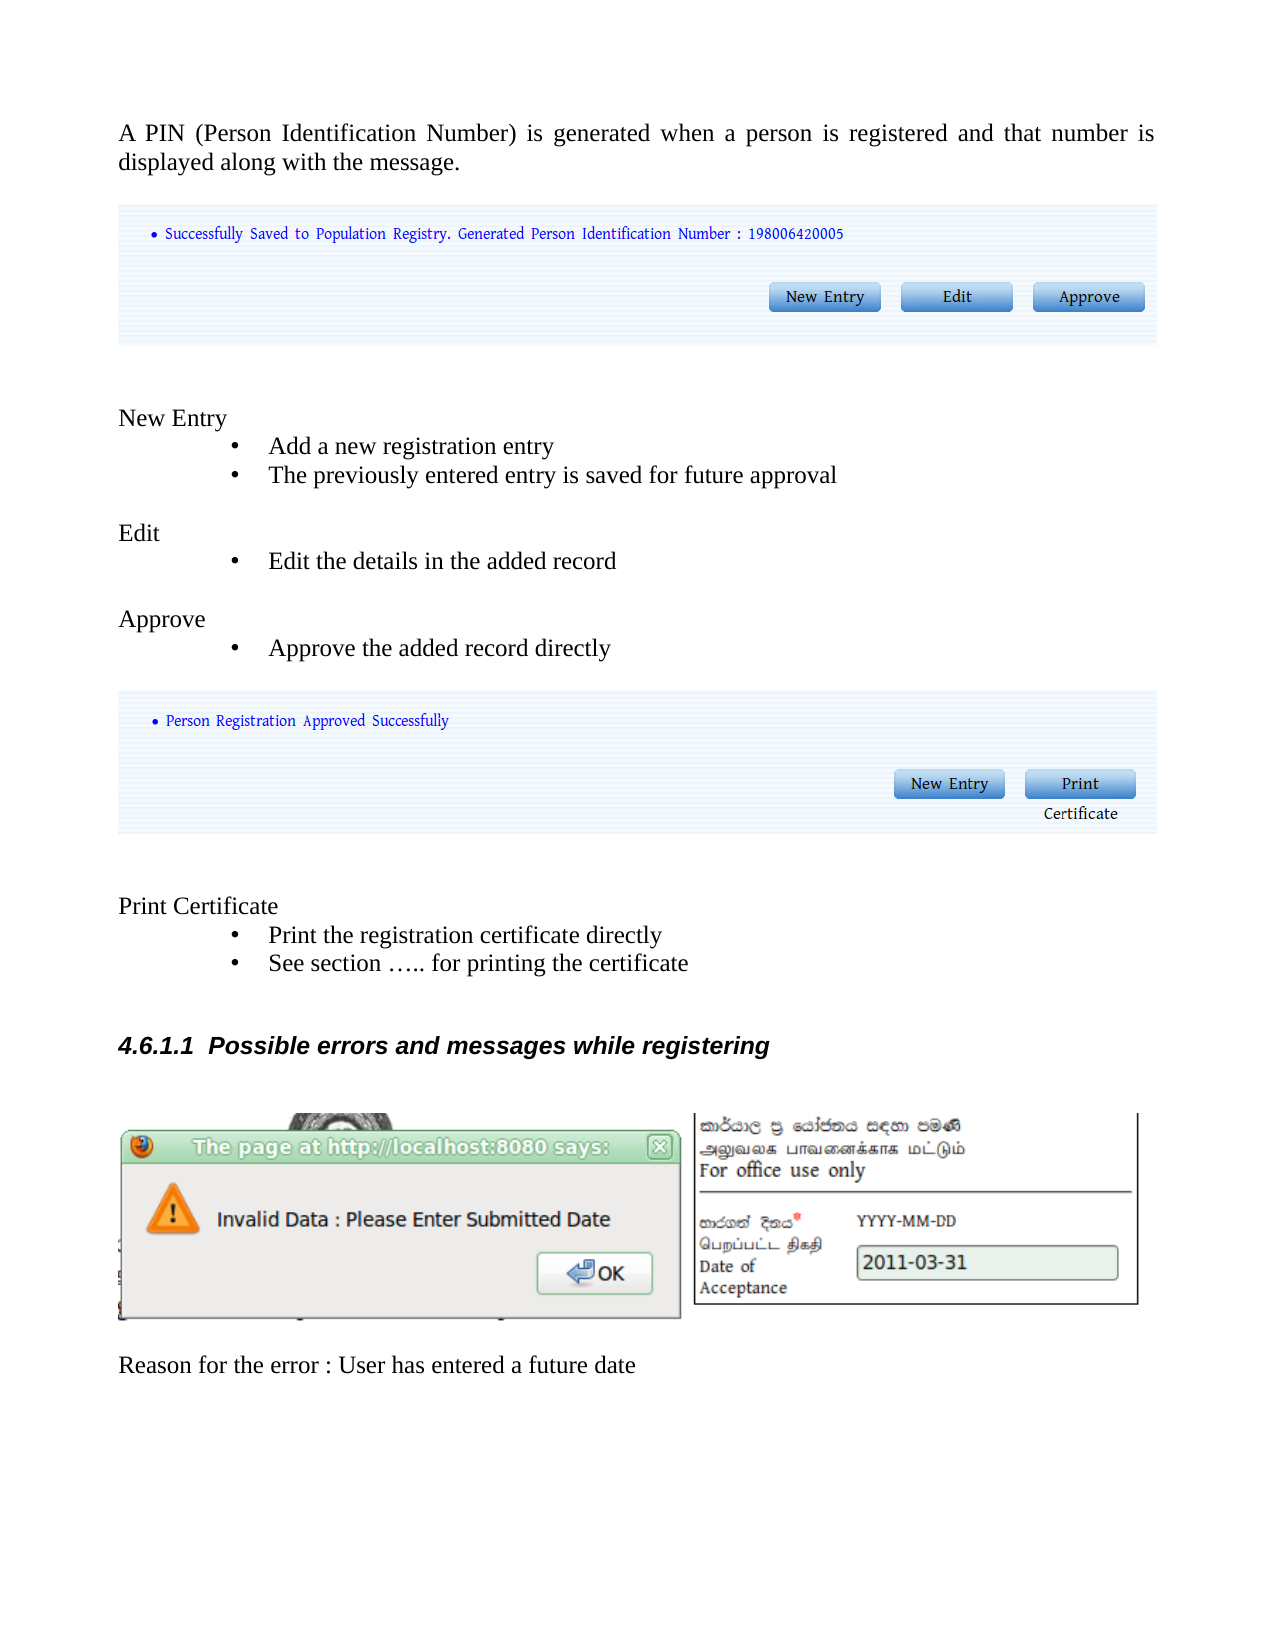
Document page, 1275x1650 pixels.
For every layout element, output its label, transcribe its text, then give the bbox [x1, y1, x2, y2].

list The previously entered entry is saved for future approval [231, 460, 1157, 489]
list Approve the added record directly [231, 633, 1157, 661]
subtitle Possible errors and messages while registering [118, 1031, 1157, 1059]
text Print Certificate [118, 891, 1157, 920]
text Reason for the error : User has entered a future date [118, 1350, 1157, 1379]
text Approve [118, 604, 1157, 633]
list Print the registration certificate directly [231, 920, 1157, 948]
picture [118, 1113, 1157, 1322]
text Edit [118, 518, 1157, 546]
picture [118, 204, 1157, 346]
text New Entry [118, 403, 1157, 431]
text A PIN (Person Identification Number) is generated when a person is registered and that number is displayed along with the message. [118, 118, 1157, 176]
list Add a new registration entry [231, 431, 1157, 460]
picture [118, 690, 1157, 834]
list See section ….. for printing the certificate [231, 948, 1157, 977]
list Edit the details in the added record [231, 546, 1157, 575]
